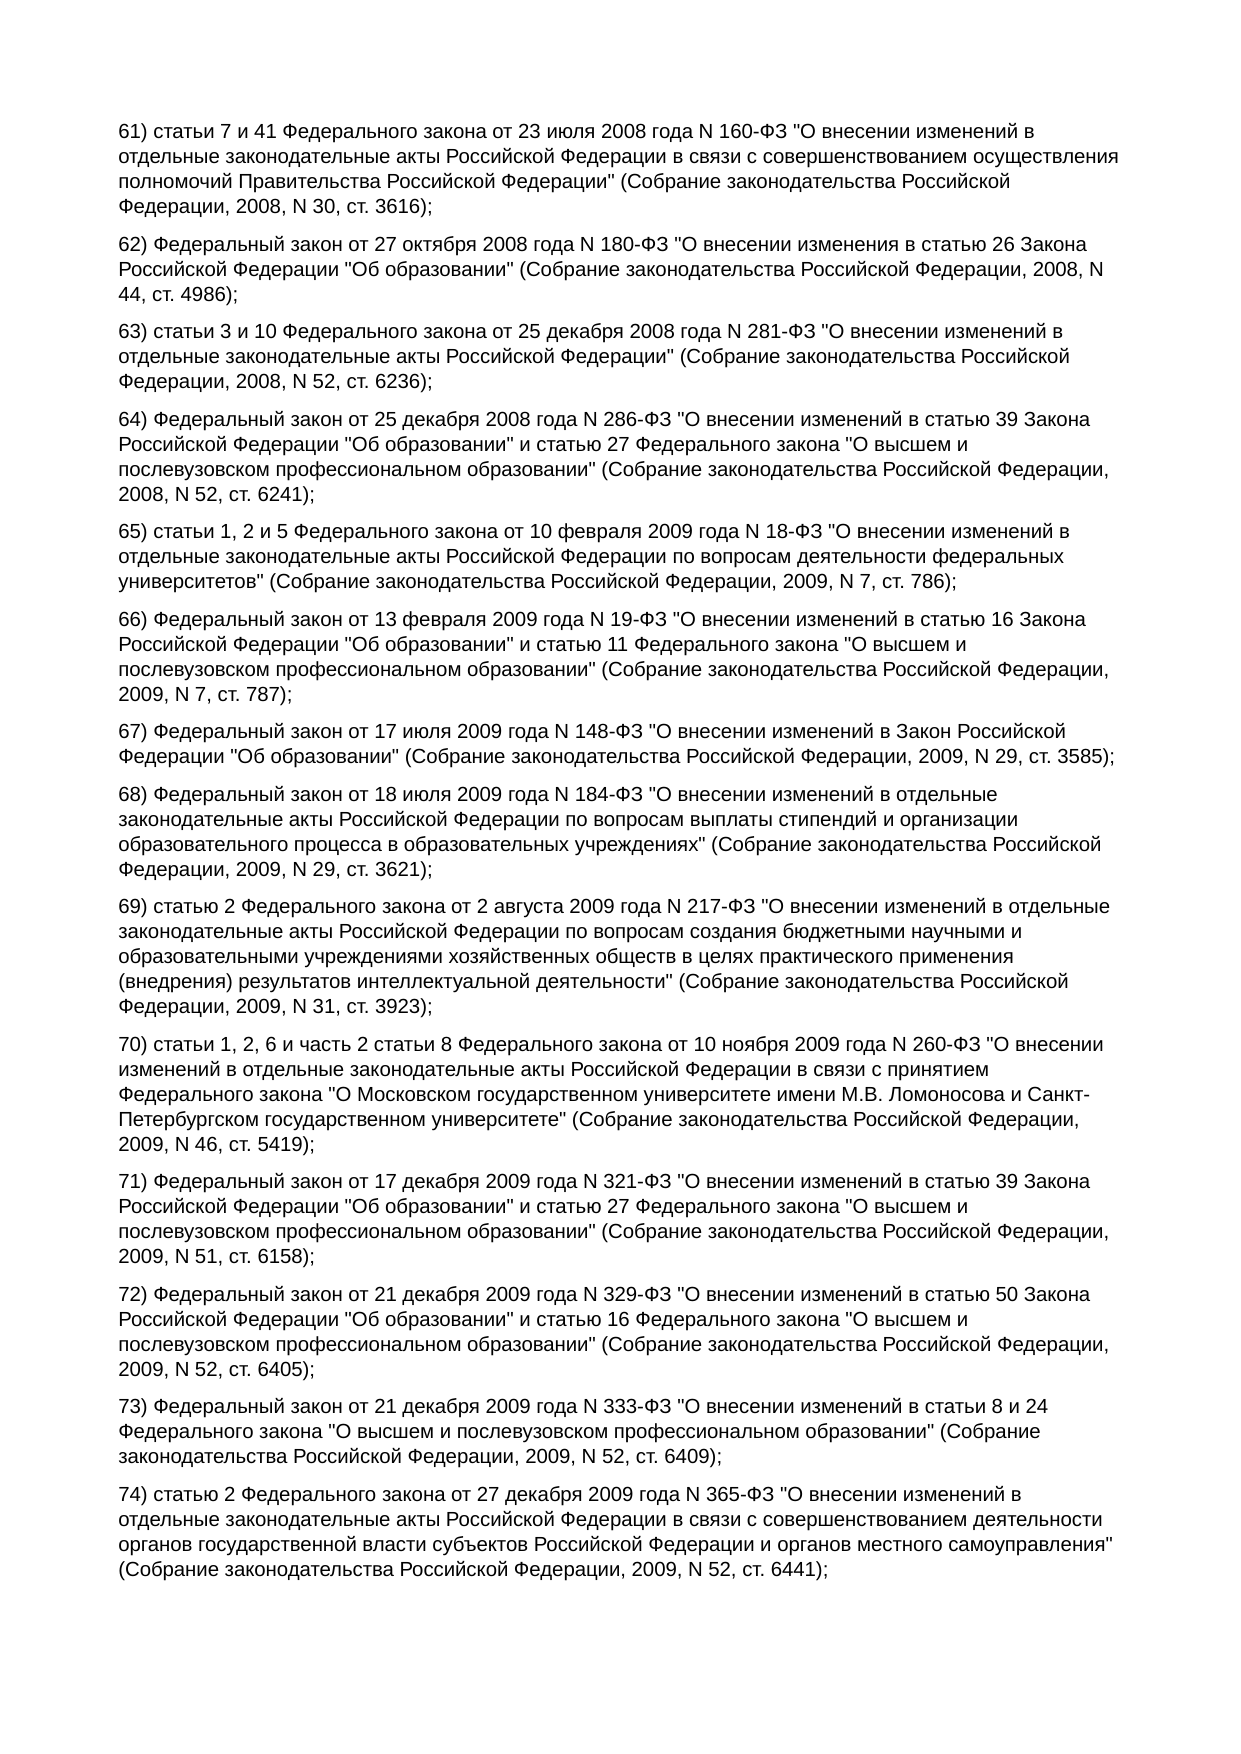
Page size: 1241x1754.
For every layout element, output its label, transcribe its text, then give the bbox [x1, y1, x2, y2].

text 69) статью 2 Федерального закона от 2 августа 2009 года N 217-ФЗ "О внесении изменений в отдельные законодательные акты Российской Федерации по вопросам создания бюджетными научными и образовательными учреждениями хозяйственных обществ в целях практического применения (внедрения) результатов интеллектуальной деятельности" (Собрание законодательства Российской Федерации, 2009, N 31, ст. 3923); [118, 893, 1122, 1018]
text 62) Федеральный закон от 27 октября 2008 года N 180-ФЗ "О внесении изменения в статью 26 Закона Российской Федерации "Об образовании" (Собрание законодательства Российской Федерации, 2008, N 44, ст. 4986); [118, 231, 1122, 306]
text 63) статьи 3 и 10 Федерального закона от 25 декабря 2008 года N 281-ФЗ "О внесении изменений в отдельные законодательные акты Российской Федерации" (Собрание законодательства Российской Федерации, 2008, N 52, ст. 6236); [118, 318, 1122, 393]
text 67) Федеральный закон от 17 июля 2009 года N 148-ФЗ "О внесении изменений в Закон Российской Федерации "Об образовании" (Собрание законодательства Российской Федерации, 2009, N 29, ст. 3585); [118, 718, 1122, 768]
text 71) Федеральный закон от 17 декабря 2009 года N 321-ФЗ "О внесении изменений в статью 39 Закона Российской Федерации "Об образовании" и статью 27 Федерального закона "О высшем и послевузовском профессиональном образовании" (Собрание законодательства Российской Федерации, 2009, N 51, ст. 6158); [118, 1168, 1122, 1268]
text 68) Федеральный закон от 18 июля 2009 года N 184-ФЗ "О внесении изменений в отдельные законодательные акты Российской Федерации по вопросам выплаты стипендий и организации образовательного процесса в образовательных учреждениях" (Собрание законодательства Российской Федерации, 2009, N 29, ст. 3621); [118, 781, 1122, 881]
text 61) статьи 7 и 41 Федерального закона от 23 июля 2008 года N 160-ФЗ "О внесении изменений в отдельные законодательные акты Российской Федерации в связи с совершенствованием осуществления полномочий Правительства Российской Федерации" (Собрание законодательства Российской Федерации, 2008, N 30, ст. 3616); [118, 118, 1122, 218]
text 74) статью 2 Федерального закона от 27 декабря 2009 года N 365-ФЗ "О внесении изменений в отдельные законодательные акты Российской Федерации в связи с совершенствованием деятельности органов государственной власти субъектов Российской Федерации и органов местного самоуправления" (Собрание законодательства Российской Федерации, 2009, N 52, ст. 6441); [118, 1481, 1122, 1581]
text 70) статьи 1, 2, 6 и часть 2 статьи 8 Федерального закона от 10 ноября 2009 года N 260-ФЗ "О внесении изменений в отдельные законодательные акты Российской Федерации в связи с принятием Федерального закона "О Московском государственном университете имени М.В. Ломоносова и Санкт-Петербургском государственном университете" (Собрание законодательства Российской Федерации, 2009, N 46, ст. 5419); [118, 1031, 1122, 1156]
text 65) статьи 1, 2 и 5 Федерального закона от 10 февраля 2009 года N 18-ФЗ "О внесении изменений в отдельные законодательные акты Российской Федерации по вопросам деятельности федеральных университетов" (Собрание законодательства Российской Федерации, 2009, N 7, ст. 786); [118, 518, 1122, 593]
text 64) Федеральный закон от 25 декабря 2008 года N 286-ФЗ "О внесении изменений в статью 39 Закона Российской Федерации "Об образовании" и статью 27 Федерального закона "О высшем и послевузовском профессиональном образовании" (Собрание законодательства Российской Федерации, 2008, N 52, ст. 6241); [118, 406, 1122, 506]
text 72) Федеральный закон от 21 декабря 2009 года N 329-ФЗ "О внесении изменений в статью 50 Закона Российской Федерации "Об образовании" и статью 16 Федерального закона "О высшем и послевузовском профессиональном образовании" (Собрание законодательства Российской Федерации, 2009, N 52, ст. 6405); [118, 1281, 1122, 1381]
text 66) Федеральный закон от 13 февраля 2009 года N 19-ФЗ "О внесении изменений в статью 16 Закона Российской Федерации "Об образовании" и статью 11 Федерального закона "О высшем и послевузовском профессиональном образовании" (Собрание законодательства Российской Федерации, 2009, N 7, ст. 787); [118, 606, 1122, 706]
text 73) Федеральный закон от 21 декабря 2009 года N 333-ФЗ "О внесении изменений в статьи 8 и 24 Федерального закона "О высшем и послевузовском профессиональном образовании" (Собрание законодательства Российской Федерации, 2009, N 52, ст. 6409); [118, 1393, 1122, 1468]
